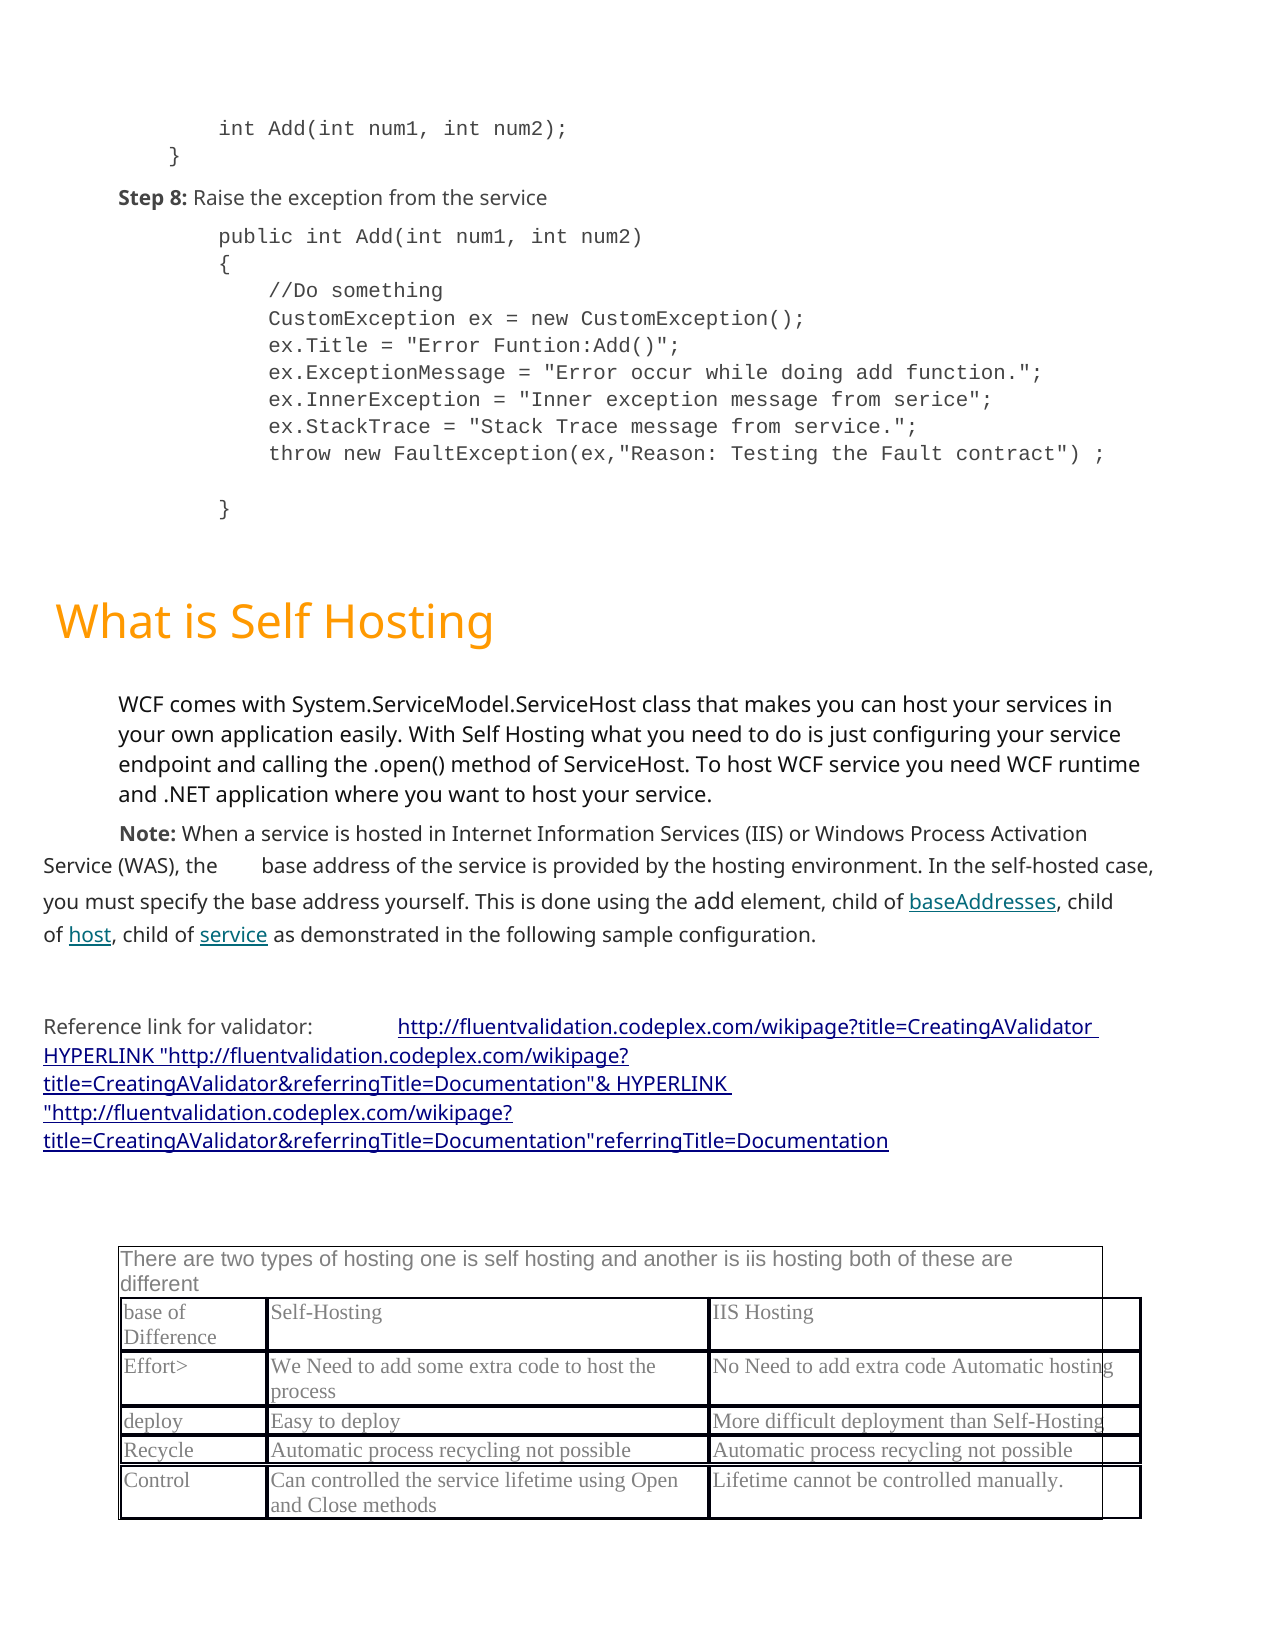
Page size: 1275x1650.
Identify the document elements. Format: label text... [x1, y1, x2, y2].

text What is Self Hosting [43, 588, 1157, 652]
table_cell No Need to add extra code Automatic hosting [711, 1353, 1102, 1404]
text } [118, 145, 1157, 169]
table_cell Control [122, 1467, 265, 1517]
text Step 8: Raise the exception from the service [118, 183, 1157, 211]
text ex.StackTrace = "Stack Trace message from service."; [118, 416, 1157, 440]
table_cell Easy to deploy [269, 1408, 707, 1433]
table_cell Recycle [122, 1437, 265, 1462]
text } [118, 498, 1157, 521]
text //Do something [118, 280, 1157, 304]
text CustomException ex = new CustomException(); [118, 307, 1157, 331]
table_cell Can controlled the service lifetime using Open and Close methods [269, 1467, 707, 1517]
table_cell Lifetime cannot be controlled manually. [711, 1467, 1102, 1517]
table_cell We Need to add some extra code to host the process [269, 1353, 707, 1404]
table_cell More difficult deployment than Self-Hosting [711, 1408, 1102, 1433]
table_header Self-Hosting [269, 1299, 707, 1349]
table_header base of Difference [122, 1299, 265, 1349]
text ex.ExceptionMessage = "Error occur while doing add function."; [118, 362, 1157, 386]
text throw new FaultException(ex,"Reason: Testing the Fault contract") ; [118, 443, 1157, 467]
table_header IIS Hosting [711, 1299, 1102, 1349]
table_cell Automatic process recycling not possible [711, 1437, 1102, 1462]
table_cell Effort> [122, 1353, 265, 1404]
table_cell deploy [122, 1408, 265, 1433]
text int Add(int num1, int num2); [118, 118, 1157, 142]
table_cell Automatic process recycling not possible [269, 1437, 707, 1462]
text ex.InnerException = "Inner exception message from serice"; [118, 389, 1157, 413]
text Note: When a service is hosted in Internet Information Services (IIS) or Windows Process Activation Service (WAS), the base address of the service is provided by the hosting environment. In the self-hosted case, you must specify the base address yourself. This is done using the add element, child of baseAddresses, child of host, child of service as demonstrated in the following sample configuration. [43, 819, 1157, 948]
text { [118, 253, 1157, 277]
text public int Add(int num1, int num2) [118, 226, 1157, 249]
text ex.Title = "Error Funtion:Add()"; [118, 335, 1157, 358]
text WCF comes with System.ServiceModel.ServiceHost class that makes you can host your services in your own application easily. With Self Hosting what you need to do is just configuring your service endpoint and calling the .open() method of ServiceHost. To host WCF service you need WCF runtime and .NET application where you want to host your service. [118, 689, 1157, 808]
text Reference link for validator: http://fluentvalidation.codeplex.com/wikipage?title=CreatingAValidator HYPERLINK "http://fluentvalidation.codeplex.com/wikipage?title=CreatingAValidator&referringTitle=Documentation"& HYPERLINK "http://fluentvalidation.codeplex.com/wikipage?title=CreatingAValidator&referringTitle=Documentation"referringTitle=Documentation [43, 1012, 1157, 1154]
table_header There are two types of hosting one is self hosting and another is iis hosting both of these are different [119, 1247, 1102, 1297]
